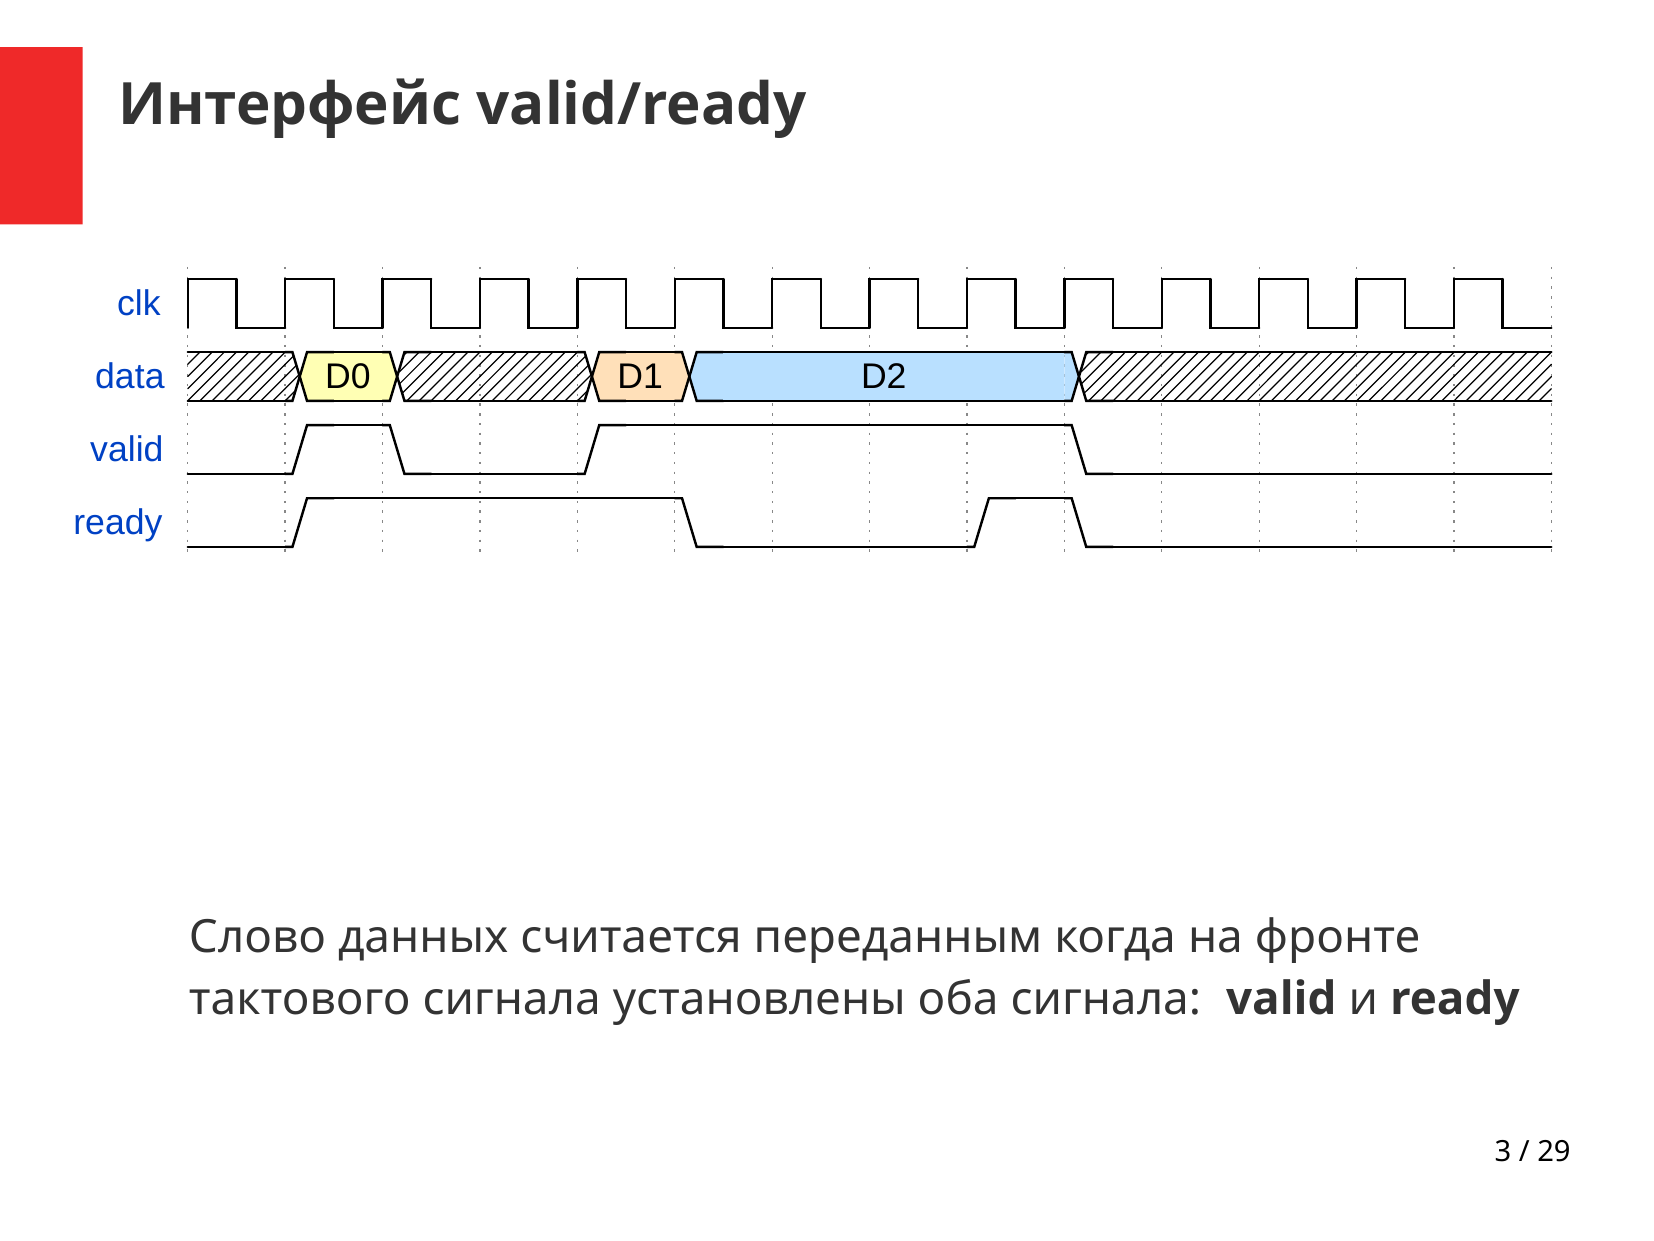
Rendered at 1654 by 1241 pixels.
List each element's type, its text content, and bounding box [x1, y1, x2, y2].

title Интерфейс valid/ready [118, 49, 1571, 154]
picture [40, 265, 1599, 558]
list Слово данных считается переданным когда на фронте тактового сигнала установлены оба сигнала: valid и ready [118, 903, 1536, 1198]
